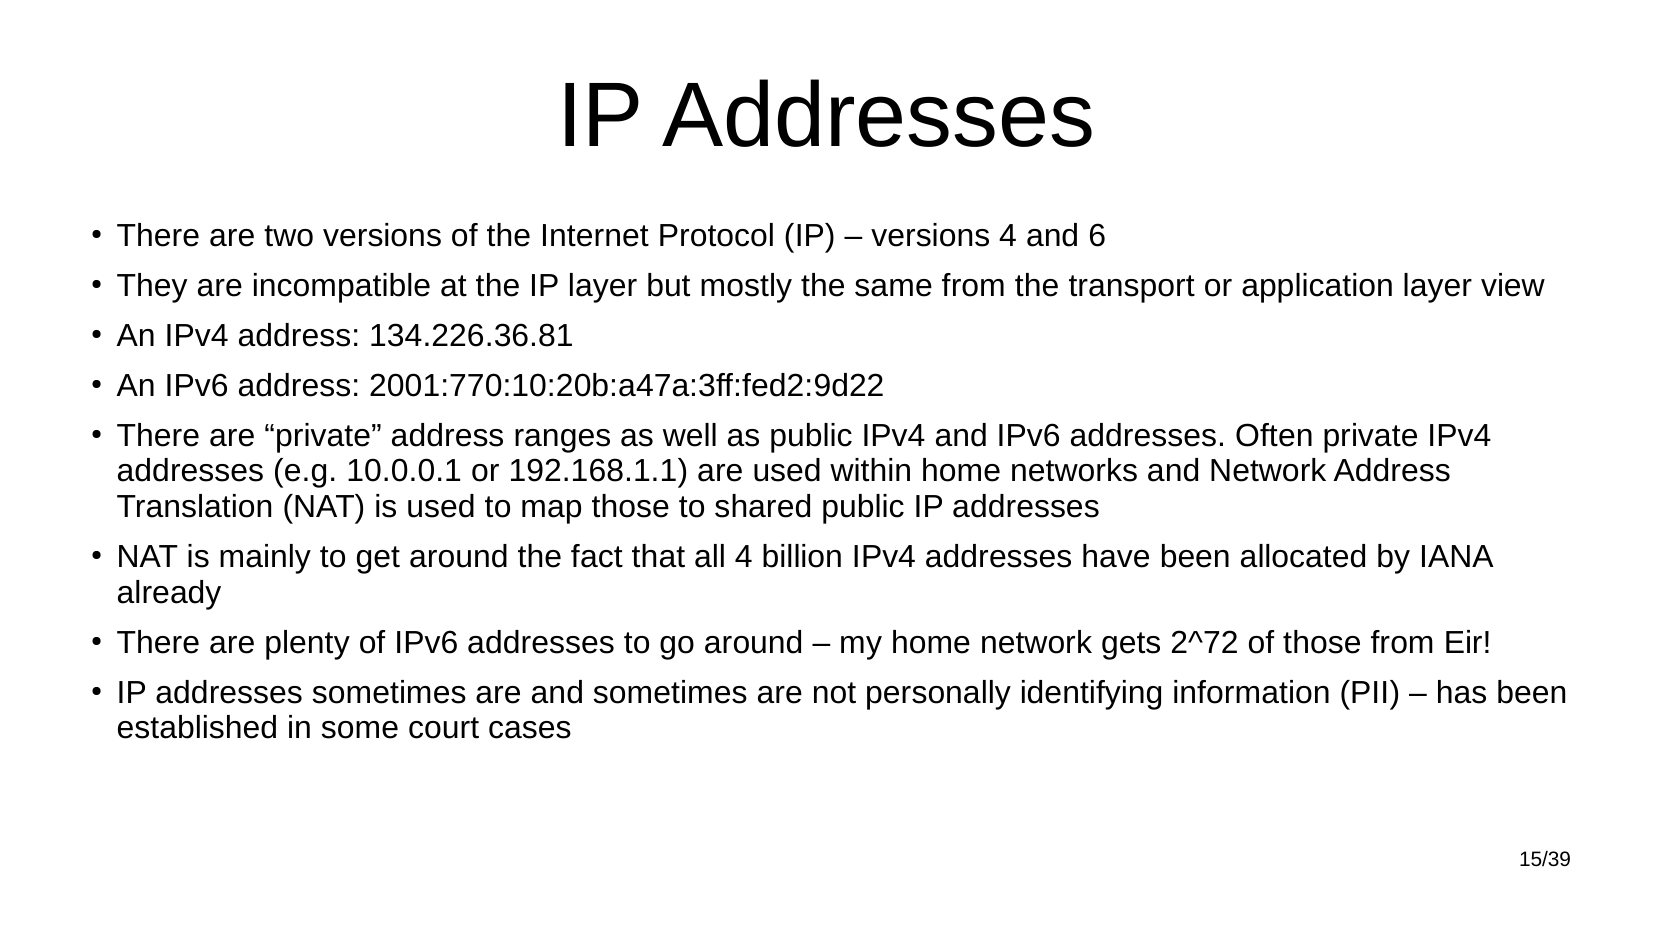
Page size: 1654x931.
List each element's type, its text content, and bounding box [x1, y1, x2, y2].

list There are two versions of the Internet Protocol (IP) – versions 4 and 6 They are incompatible at the IP layer but mostly the same from the transport or application layer view An IPv4 address: 134.226.36.81 An IPv6 address: 2001:770:10:20b:a47a:3ff:fed2:9d22 There are “private” address ranges as well as public IPv4 and IPv6 addresses. Often private IPv4 addresses (e.g. 10.0.0.1 or 192.168.1.1) are used within home networks and Network Address Translation (NAT) is used to map those to shared public IP addresses NAT is mainly to get around the fact that all 4 billion IPv4 addresses have been allocated by IANA already There are plenty of IPv6 addresses to go around – my home network gets 2^72 of those from Eir! IP addresses sometimes are and sometimes are not personally identifying information (PII) – has been established in some court cases [82, 217, 1576, 758]
title IP Addresses [82, 37, 1571, 193]
